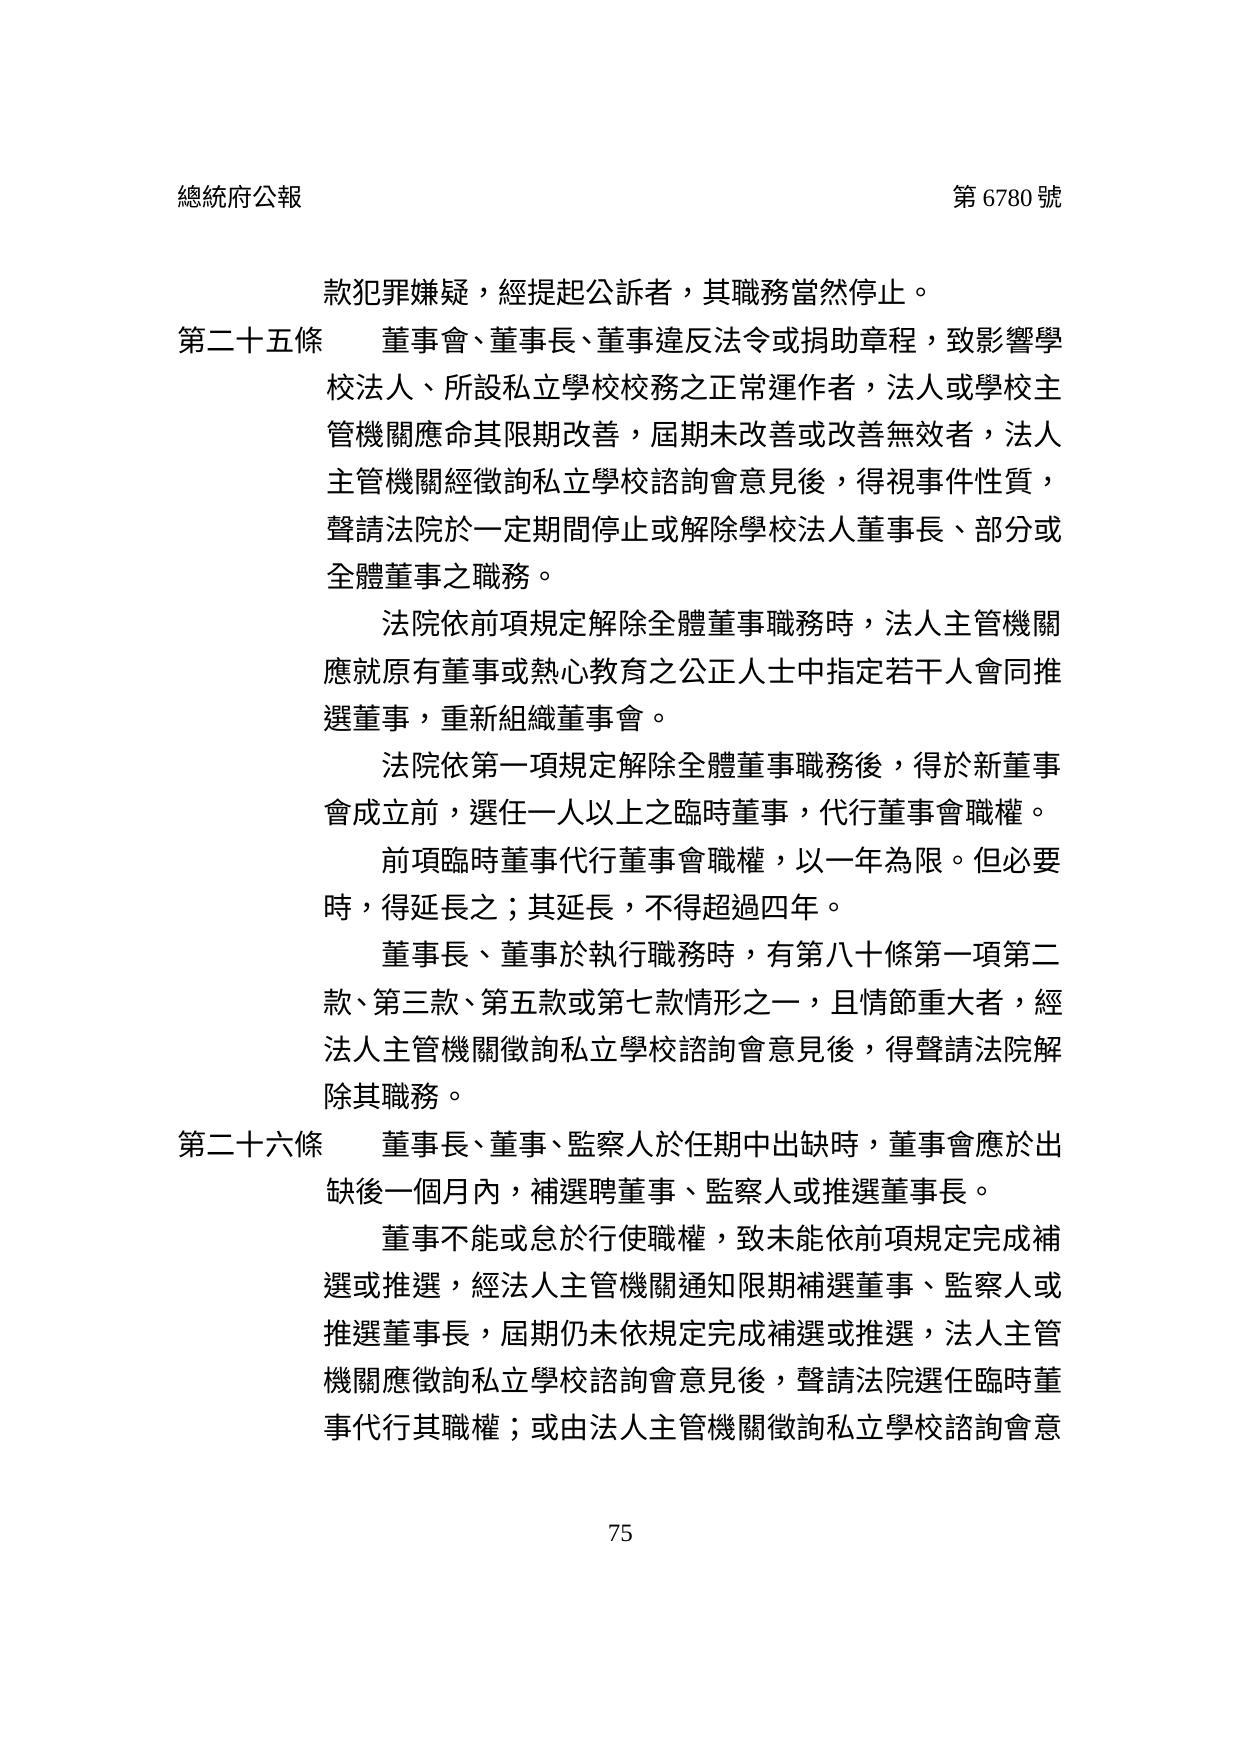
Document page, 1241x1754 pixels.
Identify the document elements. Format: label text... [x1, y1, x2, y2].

text 第二十五條 董事會、董事長、董事違反法令或捐助章程，致影響學校法人、所設私立學校校務之正常運作者，法人或學校主管機關應命其限期改善，屆期未改善或改善無效者，法人主管機關經徵詢私立學校諮詢會意見後，得視事件性質，聲請法院於一定期間停止或解除學校法人董事長、部分或全體董事之職務。 [177, 313, 1063, 597]
text 款犯罪嫌疑，經提起公訴者，其職務當然停止。 [323, 266, 1063, 313]
text 第二十六條 董事長、董事、監察人於任期中出缺時，董事會應於出缺後一個月內，補選聘董事、監察人或推選董事長。 [177, 1117, 1063, 1212]
text 法院依第一項規定解除全體董事職務後，得於新董事會成立前，選任一人以上之臨時董事，代行董事會職權。 [323, 739, 1063, 833]
text 董事不能或怠於行使職權，致未能依前項規定完成補選或推選，經法人主管機關通知限期補選董事、監察人或推選董事長，屆期仍未依規定完成補選或推選，法人主管機關應徵詢私立學校諮詢會意見後，聲請法院選任臨時董事代行其職權；或由法人主管機關徵詢私立學校諮詢會意 [323, 1212, 1063, 1448]
text 法院依前項規定解除全體董事職務時，法人主管機關應就原有董事或熱心教育之公正人士中指定若干人會同推選董事，重新組織董事會。 [323, 597, 1063, 739]
text 前項臨時董事代行董事會職權，以一年為限。但必要時，得延長之；其延長，不得超過四年。 [323, 833, 1063, 928]
text 董事長、董事於執行職務時，有第八十條第一項第二款、第三款、第五款或第七款情形之一，且情節重大者，經法人主管機關徵詢私立學校諮詢會意見後，得聲請法院解除其職務。 [323, 928, 1063, 1117]
